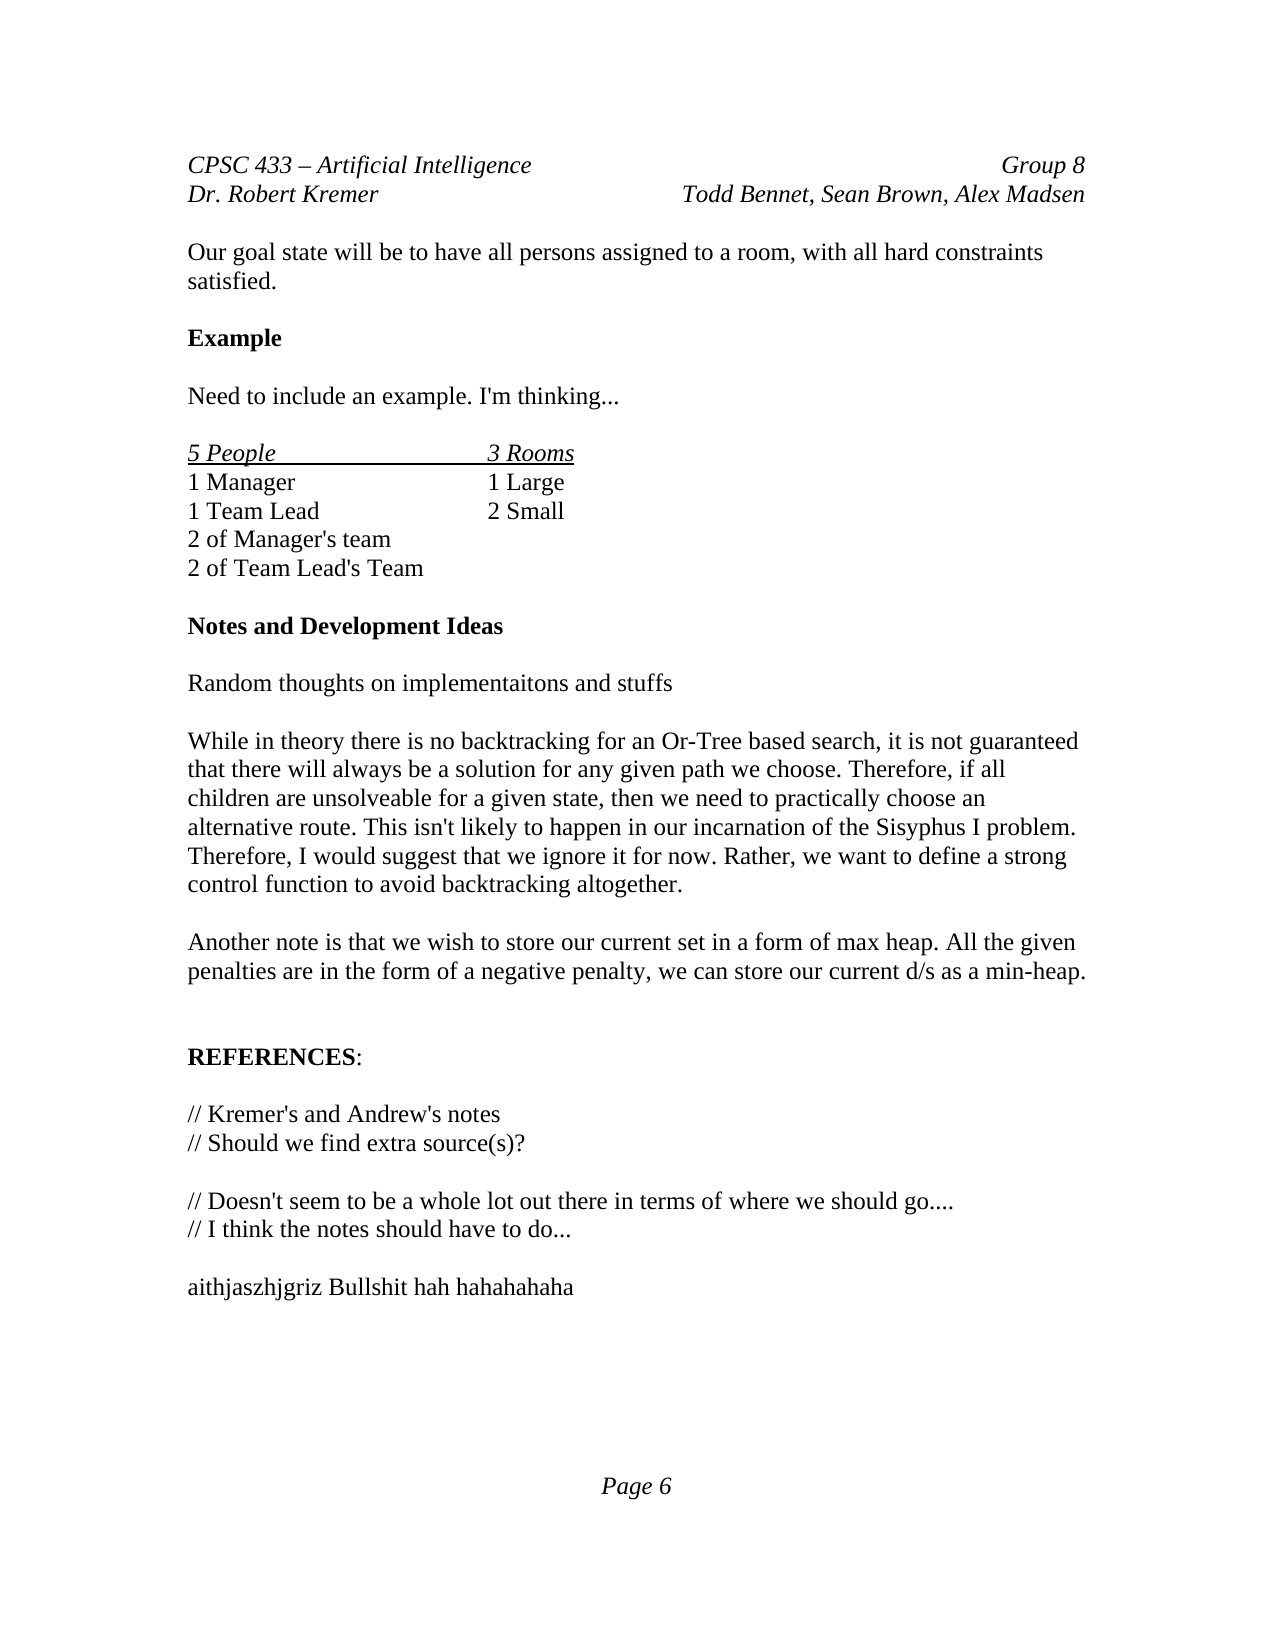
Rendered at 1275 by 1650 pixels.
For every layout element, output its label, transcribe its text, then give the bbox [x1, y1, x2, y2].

text // Doesn't seem to be a whole lot out there in terms of where we should go.... [187, 1186, 1087, 1214]
text Example [187, 323, 1087, 352]
text // Should we find extra source(s)? [187, 1128, 1087, 1157]
text Need to include an example. I'm thinking... [187, 381, 1087, 409]
text REFERENCES: [187, 1042, 1087, 1071]
text Our goal state will be to have all persons assigned to a room, with all hard constraints satisfied. [187, 237, 1087, 294]
text Another note is that we wish to store our current set in a form of max heap. All the given penalties are in the form of a negative penalty, we can store our current d/s as a min-heap. [187, 927, 1087, 984]
text 1 Manager 1 Large [187, 467, 1087, 496]
text 2 of Team Lead's Team [187, 553, 1087, 582]
text 1 Team Lead 2 Small [187, 496, 1087, 524]
text Random thoughts on implementaitons and stuffs [187, 668, 1087, 697]
text 5 People 3 Rooms [187, 438, 1087, 467]
text // I think the notes should have to do... [187, 1214, 1087, 1243]
text 2 of Manager's team [187, 524, 1087, 553]
text aithjaszhjgriz Bullshit hah hahahahaha [187, 1272, 1087, 1301]
text Notes and Development Ideas [187, 611, 1087, 639]
text While in theory there is no backtracking for an Or-Tree based search, it is not guaranteed that there will always be a solution for any given path we choose. Therefore, if all children are unsolveable for a given state, then we need to practically choose an alternative route. This isn't likely to happen in our incarnation of the Sisyphus I problem. Therefore, I would suggest that we ignore it for now. Rather, we want to define a strong control function to avoid backtracking altogether. [187, 726, 1087, 898]
text // Kremer's and Andrew's notes [187, 1099, 1087, 1128]
